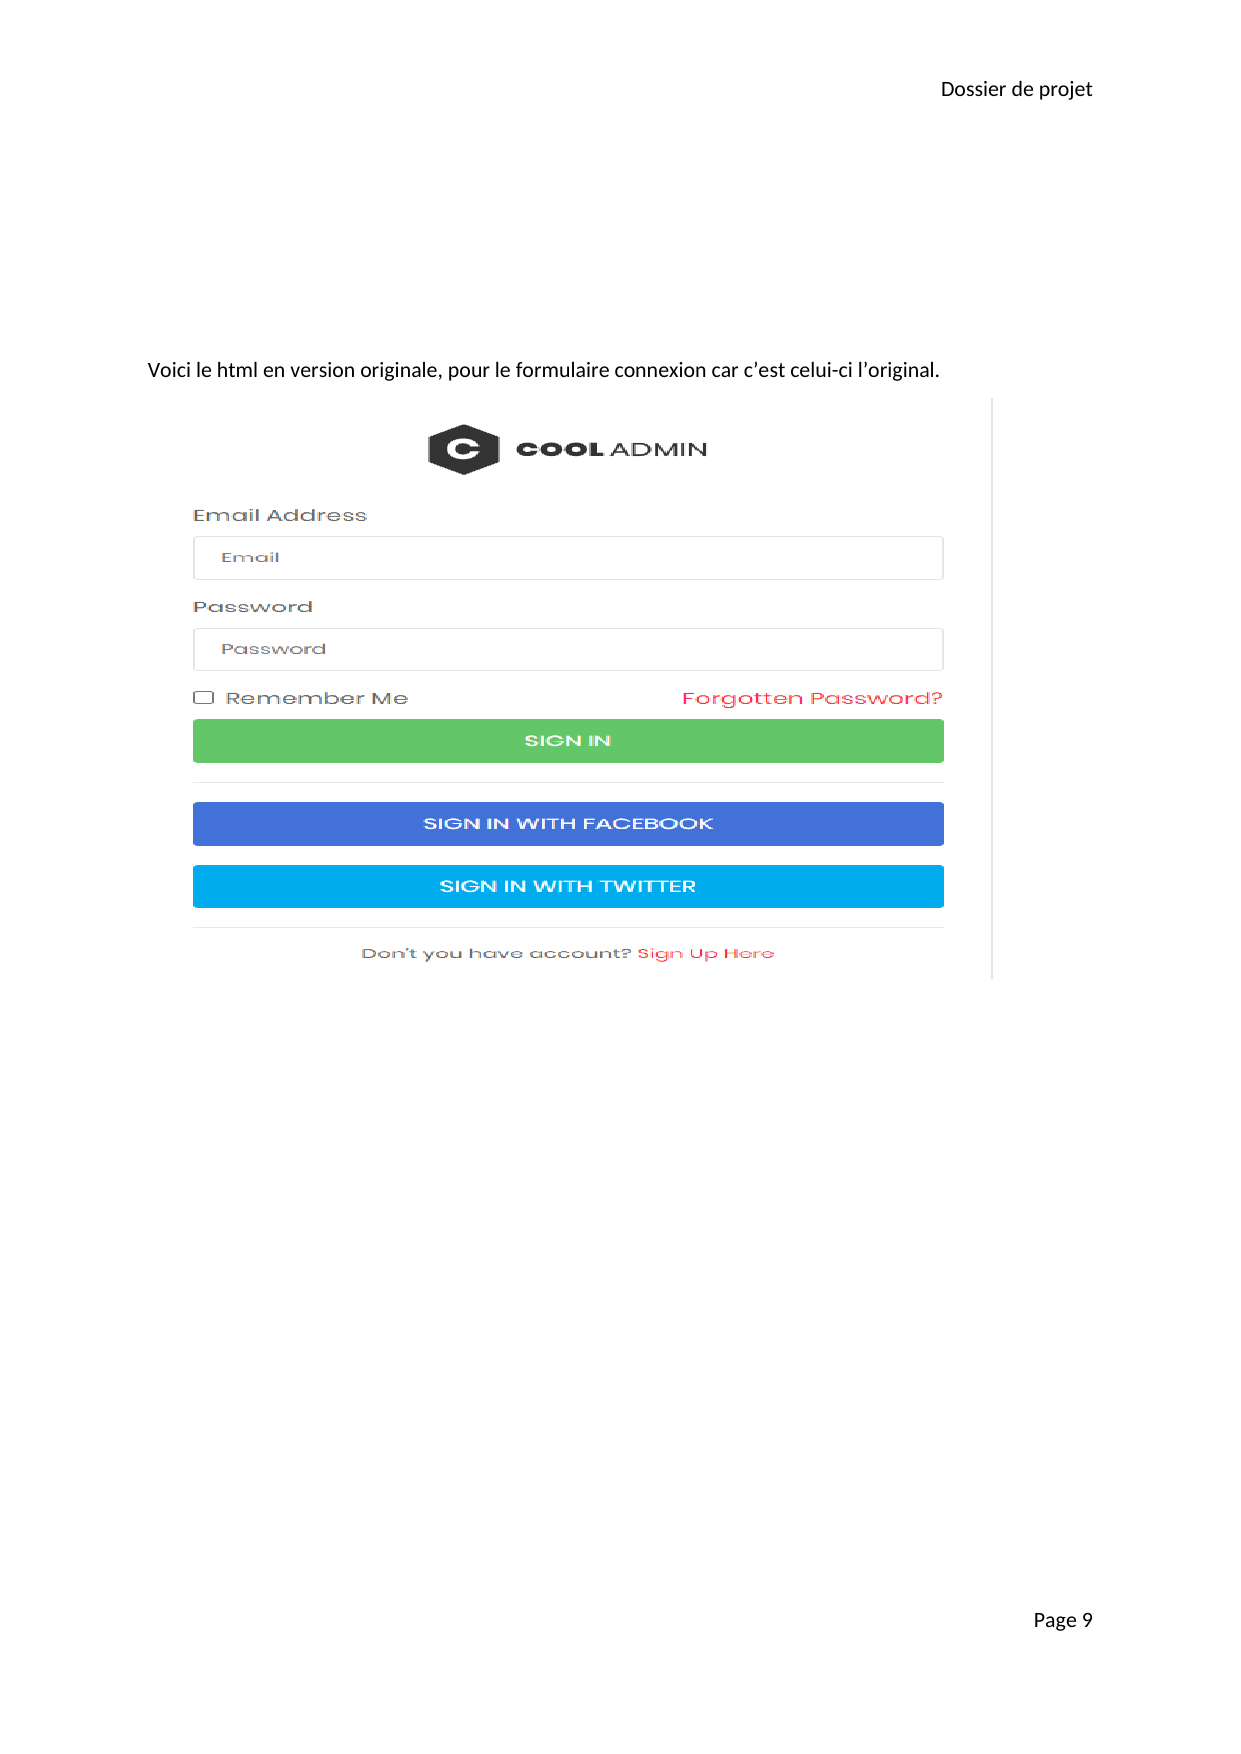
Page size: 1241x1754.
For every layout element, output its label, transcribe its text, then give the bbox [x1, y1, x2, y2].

text Voici le html en version originale, pour le formulaire connexion car c’est celui-ci l’original. [148, 356, 1093, 383]
